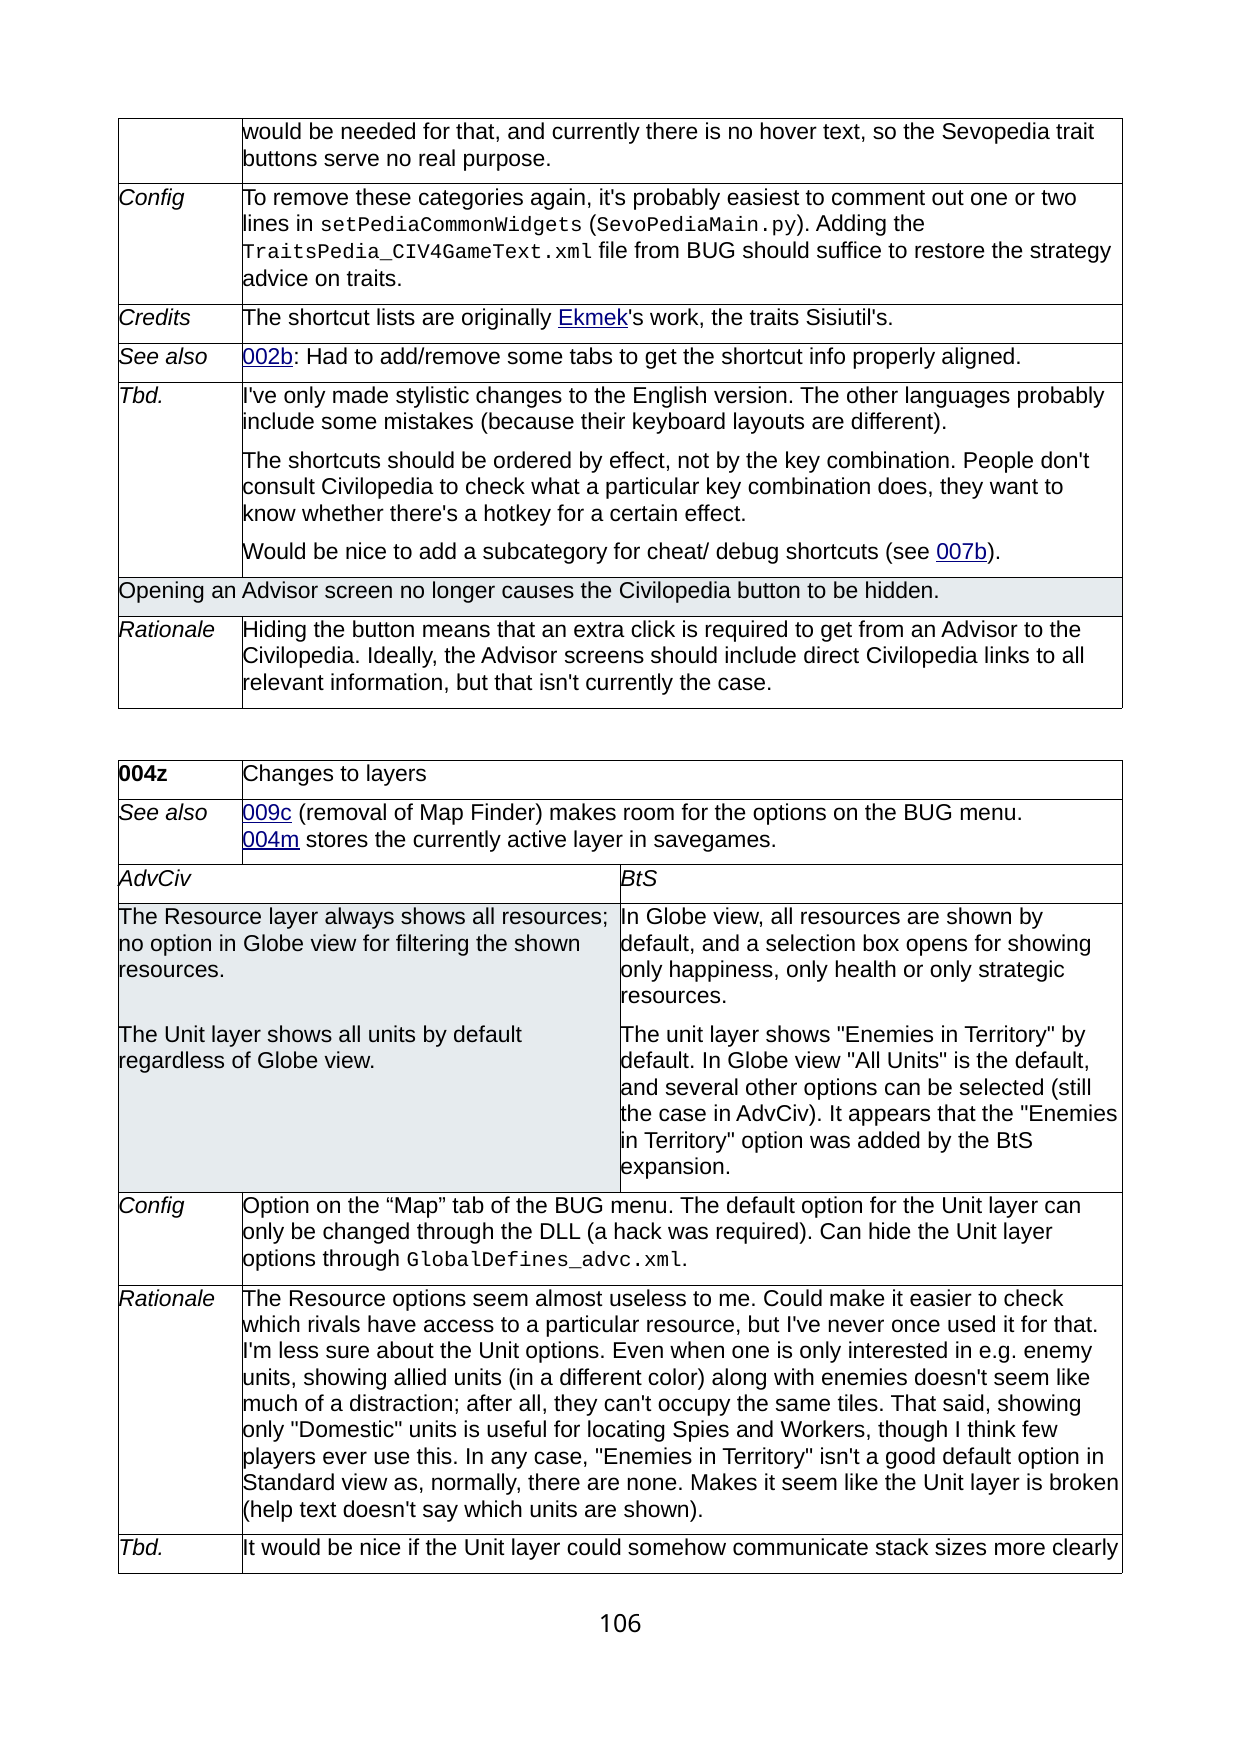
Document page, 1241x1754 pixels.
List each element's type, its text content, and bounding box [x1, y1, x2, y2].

table_cell It would be nice if the Unit layer could somehow communicate stack sizes more clearly [243, 1535, 1122, 1573]
table_cell Config [119, 1193, 242, 1284]
table_header 004z [119, 761, 242, 799]
table_cell Tbd. [119, 1535, 242, 1573]
table_cell Config [119, 184, 242, 304]
table_cell Opening an Advisor screen no longer causes the Civilopedia button to be hidden. [119, 578, 1122, 616]
table_cell Tbd. [119, 383, 242, 577]
table_cell The Resource layer always shows all resources; no option in Globe view for filtering the shown resources. The Unit layer shows all units by default regardless of Globe view. [119, 904, 620, 1192]
table_cell To remove these categories again, it's probably easiest to comment out one or two lines in setPediaCommonWidgets (SevoPediaMain.py). Adding the TraitsPedia_CIV4GameText.xml file from BUG should suffice to restore the strategy advice on traits. [243, 184, 1122, 304]
table_cell AdvCiv [119, 865, 620, 903]
table_cell Credits [119, 305, 242, 343]
table_cell 002b: Had to add/remove some tabs to get the shortcut info properly aligned. [243, 344, 1122, 382]
table_cell The Resource options seem almost useless to me. Could make it easier to check which rivals have access to a particular resource, but I've never once used it for that. I'm less sure about the Unit options. Even when one is only interested in e.g. enemy units, showing allied units (in a different color) along with enemies doesn't seem like much of a distraction; after all, they can't occupy the same tiles. That said, showing only "Domestic" units is useful for locating Spies and Workers, though I think few players ever use this. In any case, "Enemies in Territory" isn't a good default option in Standard view as, normally, there are none. Makes it seem like the Unit layer is broken (help text doesn't say which units are shown). [243, 1286, 1122, 1534]
table_cell Rationale [119, 617, 242, 707]
table_cell Option on the “Map” tab of the BUG menu. The default option for the Unit layer can only be changed through the DLL (a hack was required). Can hide the Unit layer options through GlobalDefines_advc.xml. [243, 1193, 1122, 1284]
table_cell 009c (removal of Map Finder) makes room for the options on the BUG menu. 004m stores the currently active layer in savegames. [243, 800, 1122, 864]
table_cell In Globe view, all resources are shown by default, and a selection box opens for showing only happiness, only health or only strategic resources. The unit layer shows "Enemies in Territory" by default. In Globe view "All Units" is the default, and several other options can be selected (still the case in AdvCiv). It appears that the "Enemies in Territory" option was added by the BtS expansion. [621, 904, 1122, 1192]
table_cell Hiding the button means that an extra click is required to get from an Advisor to the Civilopedia. Ideally, the Advisor screens should include direct Civilopedia links to all relevant information, but that isn't currently the case. [243, 617, 1122, 707]
table_cell See also [119, 344, 242, 382]
table_header Changes to layers [243, 761, 1122, 799]
table_cell See also [119, 800, 242, 864]
table_cell Rationale [119, 1286, 242, 1534]
table_cell BtS [621, 865, 1122, 903]
table_cell would be needed for that, and currently there is no hover text, so the Sevopedia trait buttons serve no real purpose. [243, 119, 1122, 183]
table_cell [119, 119, 242, 183]
table_cell The shortcut lists are originally Ekmek's work, the traits Sisiutil's. [243, 305, 1122, 343]
table_cell I've only made stylistic changes to the English version. The other languages probably include some mistakes (because their keyboard layouts are different). The shortcuts should be ordered by effect, not by the key combination. People don't consult Civilopedia to check what a particular key combination does, they want to know whether there's a hotkey for a certain effect. Would be nice to add a subcategory for cheat/ debug shortcuts (see 007b). [243, 383, 1122, 577]
